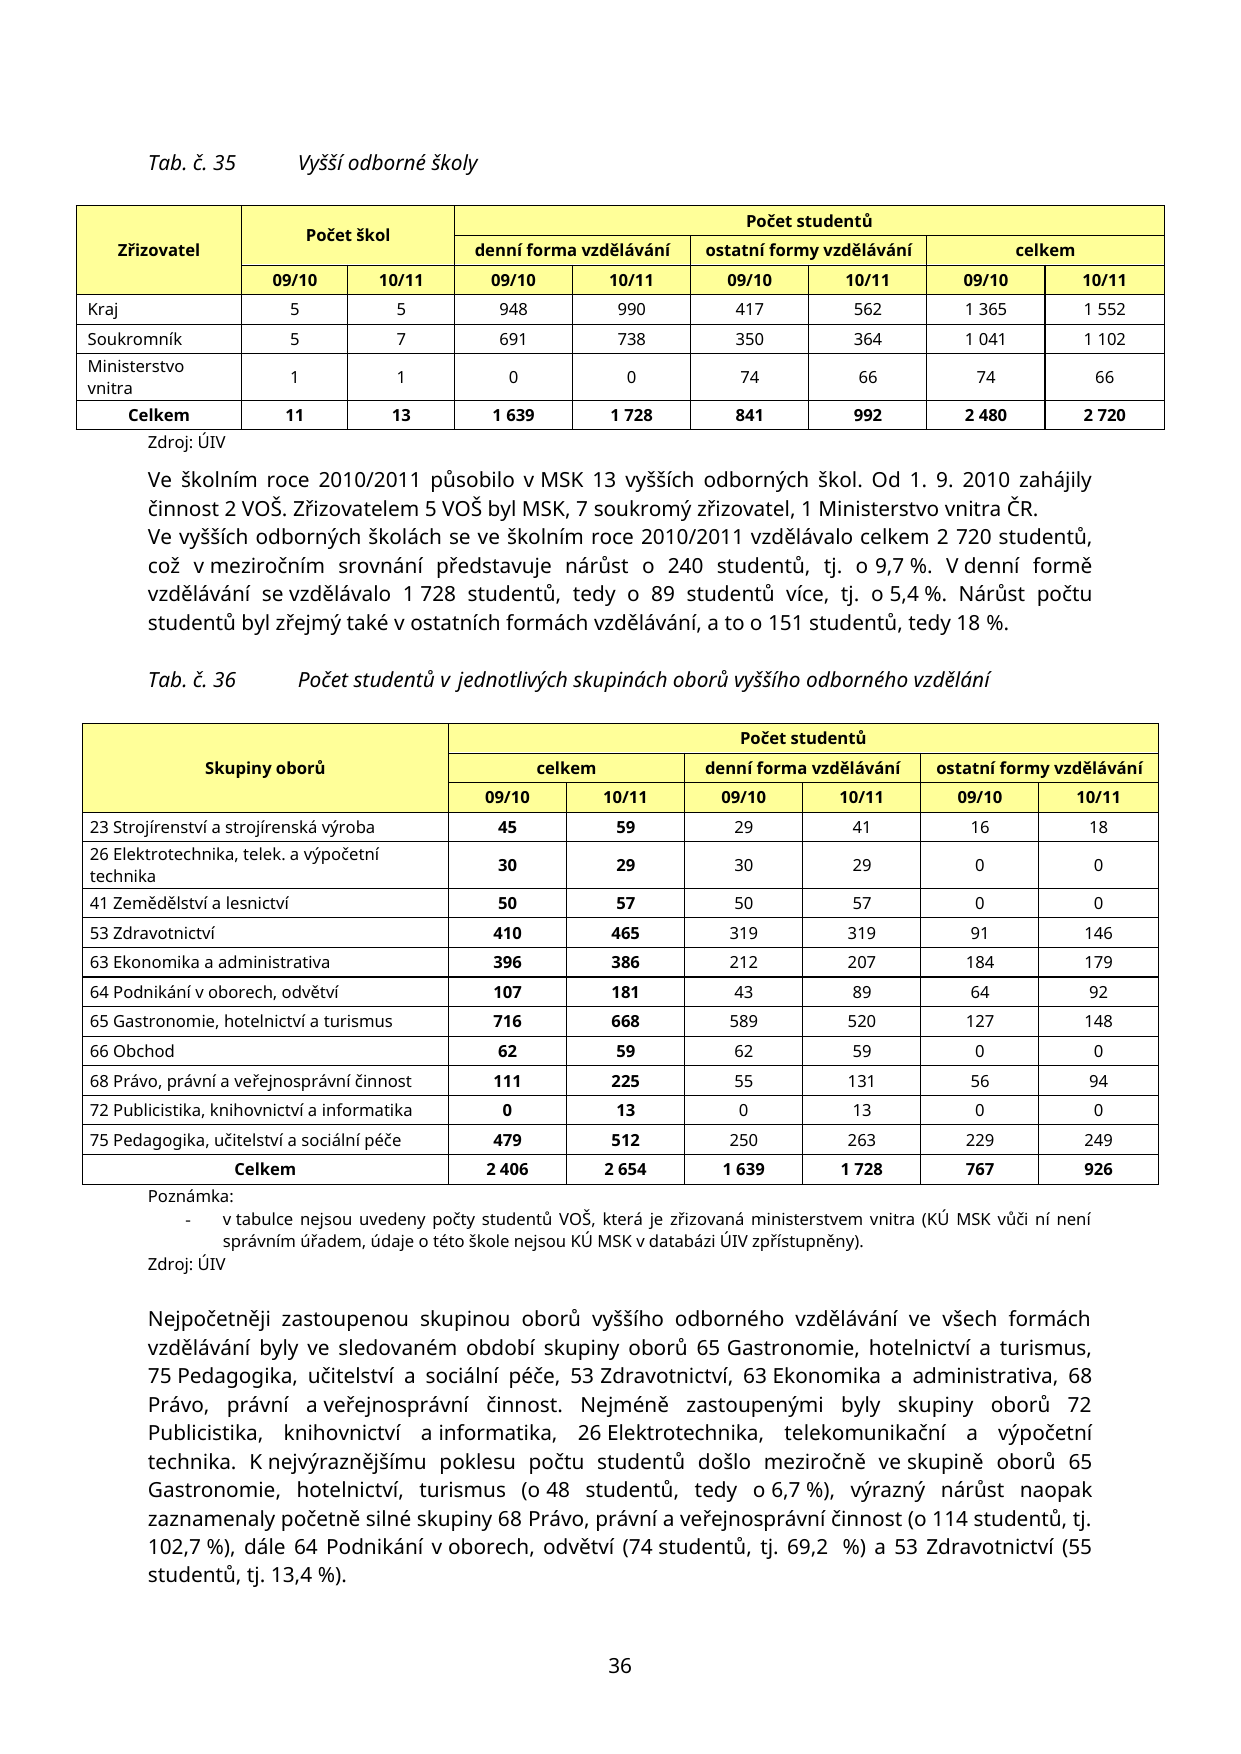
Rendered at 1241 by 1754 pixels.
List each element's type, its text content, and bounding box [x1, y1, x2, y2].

table_cell 0 [1039, 842, 1158, 888]
table_cell 5 [242, 325, 347, 353]
table_cell 410 [449, 918, 566, 947]
table_cell 94 [1039, 1066, 1158, 1095]
table_cell 0 [685, 1096, 802, 1124]
table_cell 479 [449, 1125, 566, 1154]
table_cell 225 [567, 1066, 684, 1095]
table_cell 09/10 [685, 783, 802, 812]
table_cell 212 [685, 948, 802, 976]
table_cell 74 [927, 354, 1044, 400]
table_cell ostatní formy vzdělávání [691, 236, 926, 264]
table_cell 91 [921, 918, 1038, 947]
table_cell 184 [921, 948, 1038, 976]
table_cell 111 [449, 1066, 566, 1095]
table_cell 89 [803, 978, 920, 1006]
table_cell 1 041 [927, 325, 1044, 353]
table_cell 45 [449, 813, 566, 841]
table_cell 512 [567, 1125, 684, 1154]
text Ve vyšších odborných školách se ve školním roce 2010/2011 vzdělávalo celkem 2 720 studentů, což v meziročním srovnání představuje nárůst o 240 studentů, tj. o 9,7 %. V denní formě vzdělávání se vzdělávalo 1 728 studentů, tedy o 89 studentů více, tj. o 5,4 %. Nárůst počtu studentů byl zřejmý také v ostatních formách vzdělávání, a to o 151 studentů, tedy 18 %. [148, 522, 1092, 636]
table_cell 10/11 [567, 783, 684, 812]
table_cell 319 [803, 918, 920, 947]
table_cell 767 [921, 1155, 1038, 1183]
table_cell 66 Obchod [83, 1037, 448, 1065]
table_cell 0 [573, 354, 690, 400]
table_cell 364 [809, 325, 926, 353]
table_cell celkem [449, 754, 684, 782]
text Zdroj: ÚIV [148, 430, 1092, 453]
list Počet studentů v jednotlivých skupinách oborů vyššího odborného vzdělání [148, 665, 1092, 694]
table_cell 0 [921, 1037, 1038, 1065]
table_cell 562 [809, 295, 926, 324]
table_cell 738 [573, 325, 690, 353]
table_cell 09/10 [455, 266, 572, 294]
table_cell 57 [803, 889, 920, 917]
table_cell 50 [685, 889, 802, 917]
table_cell 65 Gastronomie, hotelnictví a turismus [83, 1007, 448, 1036]
table_cell 10/11 [1046, 266, 1164, 294]
table_cell 7 [348, 325, 454, 353]
table_cell 1 365 [927, 295, 1044, 324]
table_cell 10/11 [573, 266, 690, 294]
table_cell 66 [809, 354, 926, 400]
table_cell denní forma vzdělávání [455, 236, 690, 264]
table_cell 127 [921, 1007, 1038, 1036]
table_cell 59 [803, 1037, 920, 1065]
table_cell 59 [567, 1037, 684, 1065]
table_cell 30 [449, 842, 566, 888]
text Nejpočetněji zastoupenou skupinou oborů vyššího odborného vzdělávání ve všech formách vzdělávání byly ve sledovaném období skupiny oborů 65 Gastronomie, hotelnictví a turismus, 75 Pedagogika, učitelství a sociální péče, 53 Zdravotnictví, 63 Ekonomika a administrativa, 68 Právo, právní a veřejnosprávní činnost. Nejméně zastoupenými byly skupiny oborů 72 Publicistika, knihovnictví a informatika, 26 Elektrotechnika, telekomunikační a výpočetní technika. K nejvýraznějšímu poklesu počtu studentů došlo meziročně ve skupině oborů 65 Gastronomie, hotelnictví, turismus (o 48 studentů, tedy o 6,7 %), výrazný nárůst naopak zaznamenaly početně silné skupiny 68 Právo, právní a veřejnosprávní činnost (o 114 studentů, tj. 102,7 %), dále 64 Podnikání v oborech, odvětví (74 studentů, tj. 69,2 %) a 53 Zdravotnictví (55 studentů, tj. 13,4 %). [148, 1304, 1092, 1589]
table_cell 23 Strojírenství a strojírenská výroba [83, 813, 448, 841]
table_cell 43 [685, 978, 802, 1006]
table_header Skupiny oborů [83, 724, 448, 812]
list v tabulce nejsou uvedeny počty studentů VOŠ, která je zřizovaná ministerstvem vnitra (KÚ MSK vůči ní není správním úřadem, údaje o této škole nejsou KÚ MSK v databázi ÚIV zpřístupněny). [185, 1207, 1092, 1253]
table_cell denní forma vzdělávání [685, 754, 920, 782]
table_cell 1 639 [455, 401, 572, 429]
table_cell 41 [803, 813, 920, 841]
table_cell ostatní formy vzdělávání [921, 754, 1158, 782]
table_cell 716 [449, 1007, 566, 1036]
table_cell 926 [1039, 1155, 1158, 1183]
table_cell 319 [685, 918, 802, 947]
table_cell 09/10 [921, 783, 1038, 812]
table_cell Celkem [77, 401, 241, 429]
table_cell 62 [685, 1037, 802, 1065]
table_cell 520 [803, 1007, 920, 1036]
table_cell 26 Elektrotechnika, telek. a výpočetní technika [83, 842, 448, 888]
table_cell celkem [927, 236, 1164, 264]
table_cell 10/11 [348, 266, 454, 294]
table_cell 107 [449, 978, 566, 1006]
table_cell 2 406 [449, 1155, 566, 1183]
table_cell 668 [567, 1007, 684, 1036]
table_cell 1 728 [803, 1155, 920, 1183]
table_cell Ministerstvo vnitra [77, 354, 241, 400]
table_cell 0 [921, 1096, 1038, 1124]
table_cell 386 [567, 948, 684, 976]
table_cell 53 Zdravotnictví [83, 918, 448, 947]
table_cell 29 [567, 842, 684, 888]
table_cell 2 654 [567, 1155, 684, 1183]
table_cell 263 [803, 1125, 920, 1154]
table_cell 2 480 [927, 401, 1044, 429]
table_cell 16 [921, 813, 1038, 841]
table_cell 948 [455, 295, 572, 324]
table_cell 0 [1039, 1037, 1158, 1065]
table_cell 350 [691, 325, 808, 353]
table_cell 09/10 [242, 266, 347, 294]
table_cell 2 720 [1046, 401, 1164, 429]
table_cell 0 [921, 842, 1038, 888]
table_cell 0 [921, 889, 1038, 917]
table_cell Kraj [77, 295, 241, 324]
table_cell 64 [921, 978, 1038, 1006]
table_cell 0 [449, 1096, 566, 1124]
table_cell 09/10 [691, 266, 808, 294]
table_cell 11 [242, 401, 347, 429]
table_cell 64 Podnikání v oborech, odvětví [83, 978, 448, 1006]
table_cell 5 [348, 295, 454, 324]
table_cell 09/10 [927, 266, 1044, 294]
table_cell 992 [809, 401, 926, 429]
table_cell 50 [449, 889, 566, 917]
table_cell 1 728 [573, 401, 690, 429]
table_cell 68 Právo, právní a veřejnosprávní činnost [83, 1066, 448, 1095]
table_cell 229 [921, 1125, 1038, 1154]
table_cell 179 [1039, 948, 1158, 976]
table_cell 10/11 [1039, 783, 1158, 812]
table_cell 148 [1039, 1007, 1158, 1036]
table_header Počet škol [242, 206, 454, 264]
table_cell 1 102 [1046, 325, 1164, 353]
table_cell 72 Publicistika, knihovnictví a informatika [83, 1096, 448, 1124]
table_cell 181 [567, 978, 684, 1006]
table_cell 59 [567, 813, 684, 841]
table_cell 1 [242, 354, 347, 400]
table_cell 62 [449, 1037, 566, 1065]
table_cell 41 Zemědělství a lesnictví [83, 889, 448, 917]
table_cell 589 [685, 1007, 802, 1036]
table_cell 74 [691, 354, 808, 400]
table_cell 09/10 [449, 783, 566, 812]
text Zdroj: ÚIV [148, 1253, 1092, 1275]
table_cell 55 [685, 1066, 802, 1095]
table_cell 207 [803, 948, 920, 976]
table_cell 13 [348, 401, 454, 429]
table_cell 691 [455, 325, 572, 353]
table_cell Celkem [83, 1155, 448, 1183]
table_cell 5 [242, 295, 347, 324]
table_cell 396 [449, 948, 566, 976]
table_cell 0 [1039, 889, 1158, 917]
table_cell 92 [1039, 978, 1158, 1006]
table_cell 13 [567, 1096, 684, 1124]
list Vyšší odborné školy [148, 148, 1092, 176]
text Ve školním roce 2010/2011 působilo v MSK 13 vyšších odborných škol. Od 1. 9. 2010 zahájily činnost 2 VOŠ. Zřizovatelem 5 VOŠ byl MSK, 7 soukromý zřizovatel, 1 Ministerstvo vnitra ČR. [148, 466, 1092, 522]
table_cell 841 [691, 401, 808, 429]
table_cell 29 [803, 842, 920, 888]
table_cell 990 [573, 295, 690, 324]
table_cell 29 [685, 813, 802, 841]
table_cell 10/11 [809, 266, 926, 294]
table_cell 1 639 [685, 1155, 802, 1183]
table_cell 131 [803, 1066, 920, 1095]
table_cell 0 [1039, 1096, 1158, 1124]
table_cell 0 [455, 354, 572, 400]
table_cell 30 [685, 842, 802, 888]
table_cell 465 [567, 918, 684, 947]
table_header Počet studentů [449, 724, 1158, 752]
table_cell 18 [1039, 813, 1158, 841]
table_cell 56 [921, 1066, 1038, 1095]
text Poznámka: [148, 1185, 1092, 1207]
table_header Zřizovatel [77, 206, 241, 294]
table_cell 1 552 [1046, 295, 1164, 324]
table_cell 146 [1039, 918, 1158, 947]
table_cell 10/11 [803, 783, 920, 812]
table_cell 66 [1046, 354, 1164, 400]
table_cell 57 [567, 889, 684, 917]
table_cell 1 [348, 354, 454, 400]
table_cell 417 [691, 295, 808, 324]
table_cell 63 Ekonomika a administrativa [83, 948, 448, 976]
table_cell 249 [1039, 1125, 1158, 1154]
table_cell Soukromník [77, 325, 241, 353]
table_cell 13 [803, 1096, 920, 1124]
table_cell 75 Pedagogika, učitelství a sociální péče [83, 1125, 448, 1154]
table_cell 250 [685, 1125, 802, 1154]
table_header Počet studentů [455, 206, 1164, 235]
